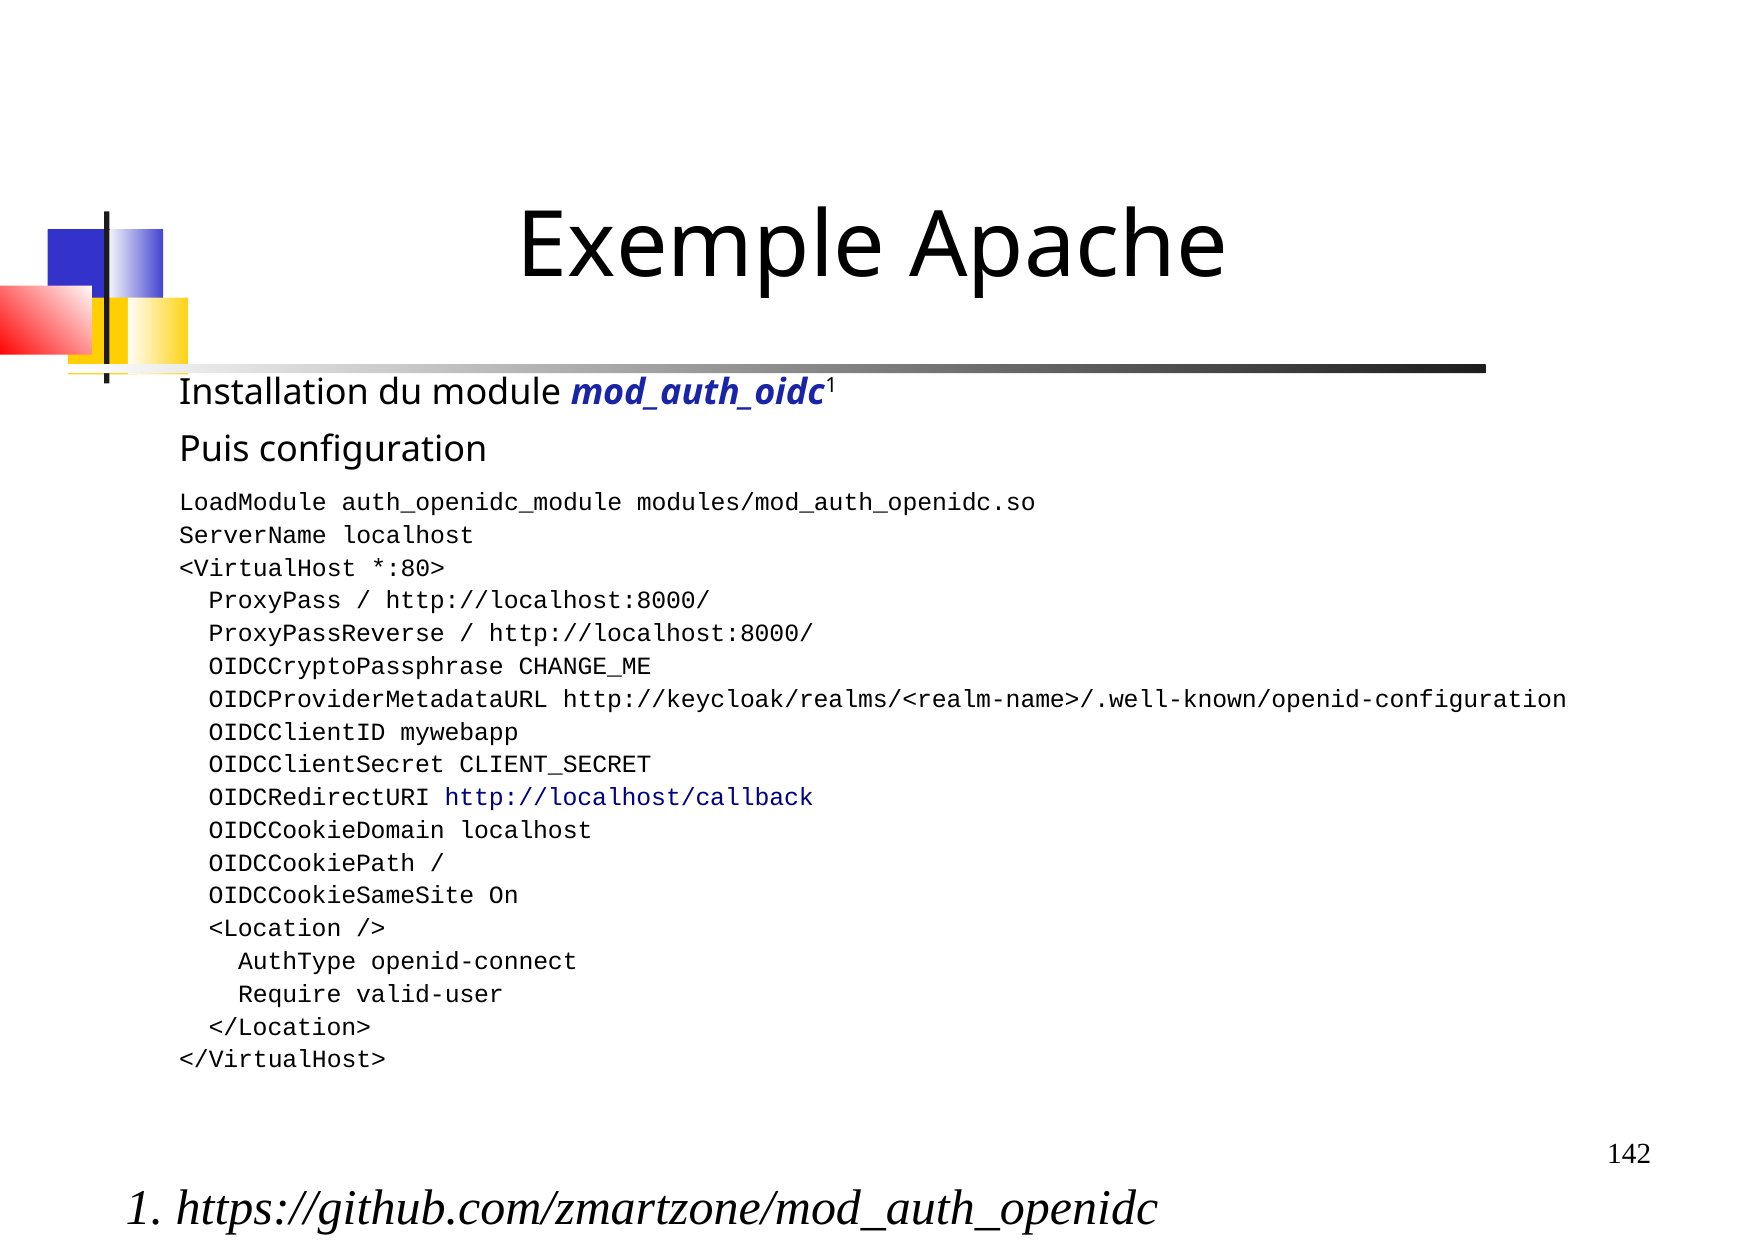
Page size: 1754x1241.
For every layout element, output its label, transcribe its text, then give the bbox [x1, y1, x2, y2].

text_box 1. https://github.com/zmartzone/mod_auth_openidc [110, 1171, 1174, 1241]
title Exemple Apache [179, 139, 1567, 351]
list Installation du module mod_auth_oidc1 Puis configuration LoadModule auth_openidc_module modules/mod_auth_openidc.so ServerName localhost <VirtualHost *:80> ProxyPass / http://localhost:8000/ ProxyPassReverse / http://localhost:8000/ OIDCCryptoPassphrase CHANGE_ME OIDCProviderMetadataURL http://keycloak/realms/<realm-name>/.well-known/openid-configuration OIDCClientID mywebapp OIDCClientSecret CLIENT_SECRET OIDCRedirectURI http://localhost/callback OIDCCookieDomain localhost OIDCCookiePath / OIDCCookieSameSite On <Location /> AuthType openid-connect Require valid-user </Location> </VirtualHost> [179, 371, 1567, 1091]
